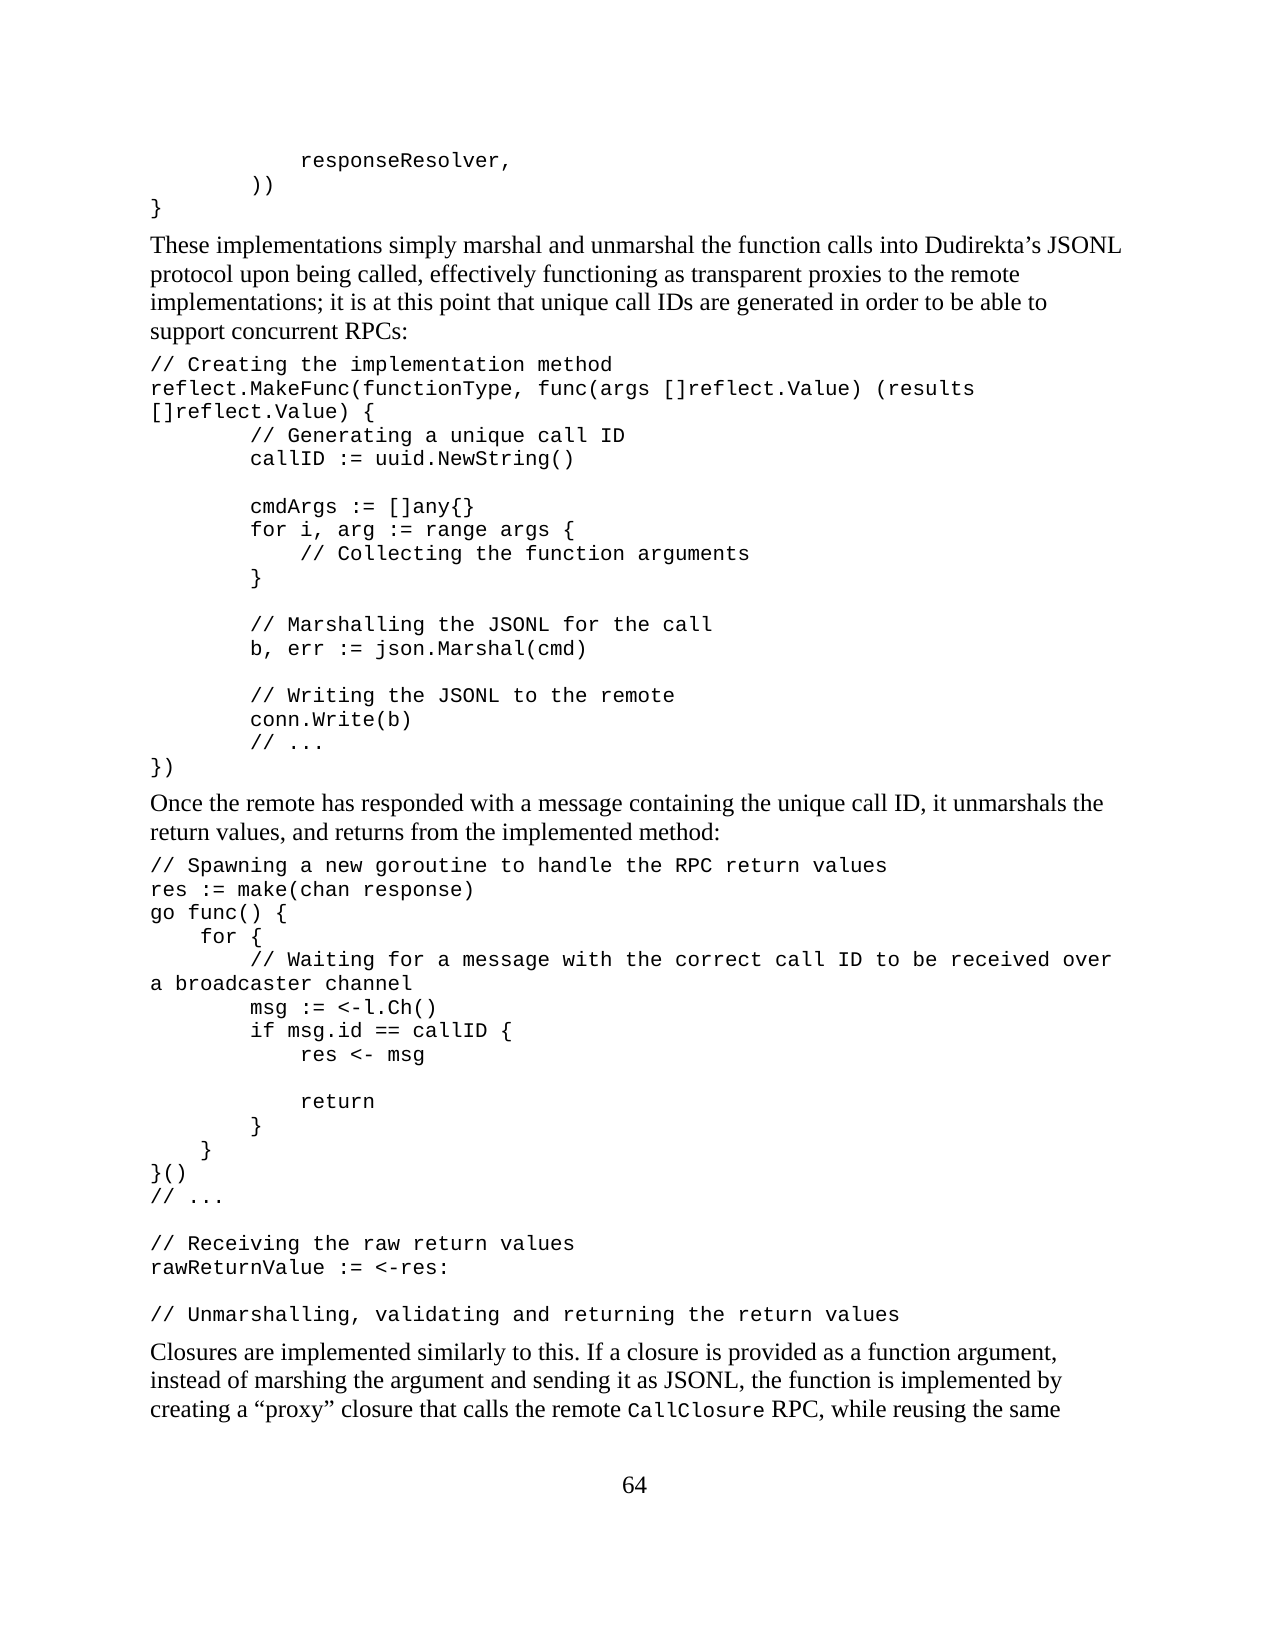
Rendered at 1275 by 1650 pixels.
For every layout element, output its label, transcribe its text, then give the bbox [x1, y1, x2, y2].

text res := make(chan response) [150, 878, 1125, 902]
text // Waiting for a message with the correct call ID to be received over a broadcaster channel [150, 949, 1125, 997]
text conn.Write(b) [150, 708, 1125, 732]
text }() [150, 1162, 1125, 1186]
text responseResolver, [150, 150, 1125, 174]
text // Collecting the function arguments [150, 543, 1125, 567]
text These implementations simply marshal and unmarshal the function calls into Dudirekta’s JSONL protocol upon being called, effectively functioning as transparent proxies to the remote implementations; it is at this point that unique call IDs are generated in order to be able to support concurrent RPCs: [150, 230, 1125, 345]
text // Creating the implementation method [150, 354, 1125, 377]
text callID := uuid.NewString() [150, 448, 1125, 472]
text // Unmarshalling, validating and returning the return values [150, 1304, 1125, 1328]
text // ... [150, 1186, 1125, 1209]
text // Marshalling the JSONL for the call [150, 614, 1125, 638]
text for { [150, 926, 1125, 949]
text } [150, 1115, 1125, 1139]
text go func() { [150, 902, 1125, 926]
text rawReturnValue := <-res: [150, 1257, 1125, 1281]
text return [150, 1091, 1125, 1115]
text cmdArgs := []any{} [150, 496, 1125, 519]
text )) [150, 174, 1125, 197]
text reflect.MakeFunc(functionType, func(args []reflect.Value) (results []reflect.Value) { [150, 377, 1125, 425]
text } [150, 567, 1125, 590]
text }) [150, 756, 1125, 779]
text msg := <-l.Ch() [150, 997, 1125, 1020]
text for i, arg := range args { [150, 519, 1125, 543]
text Once the remote has responded with a message containing the unique call ID, it unmarshals the return values, and returns from the implemented method: [150, 788, 1125, 846]
text } [150, 1139, 1125, 1162]
text if msg.id == callID { [150, 1020, 1125, 1044]
text // Writing the JSONL to the remote [150, 685, 1125, 708]
text // ... [150, 732, 1125, 756]
text res <- msg [150, 1044, 1125, 1068]
text Closures are implemented similarly to this. If a closure is provided as a function argument, instead of marshing the argument and sending it as JSONL, the function is implemented by creating a “proxy” closure that calls the remote CallClosure RPC, while reusing the same [150, 1337, 1125, 1424]
text b, err := json.Marshal(cmd) [150, 638, 1125, 661]
text // Generating a unique call ID [150, 425, 1125, 448]
text } [150, 197, 1125, 221]
text // Spawning a new goroutine to handle the RPC return values [150, 855, 1125, 878]
text // Receiving the raw return values [150, 1233, 1125, 1257]
